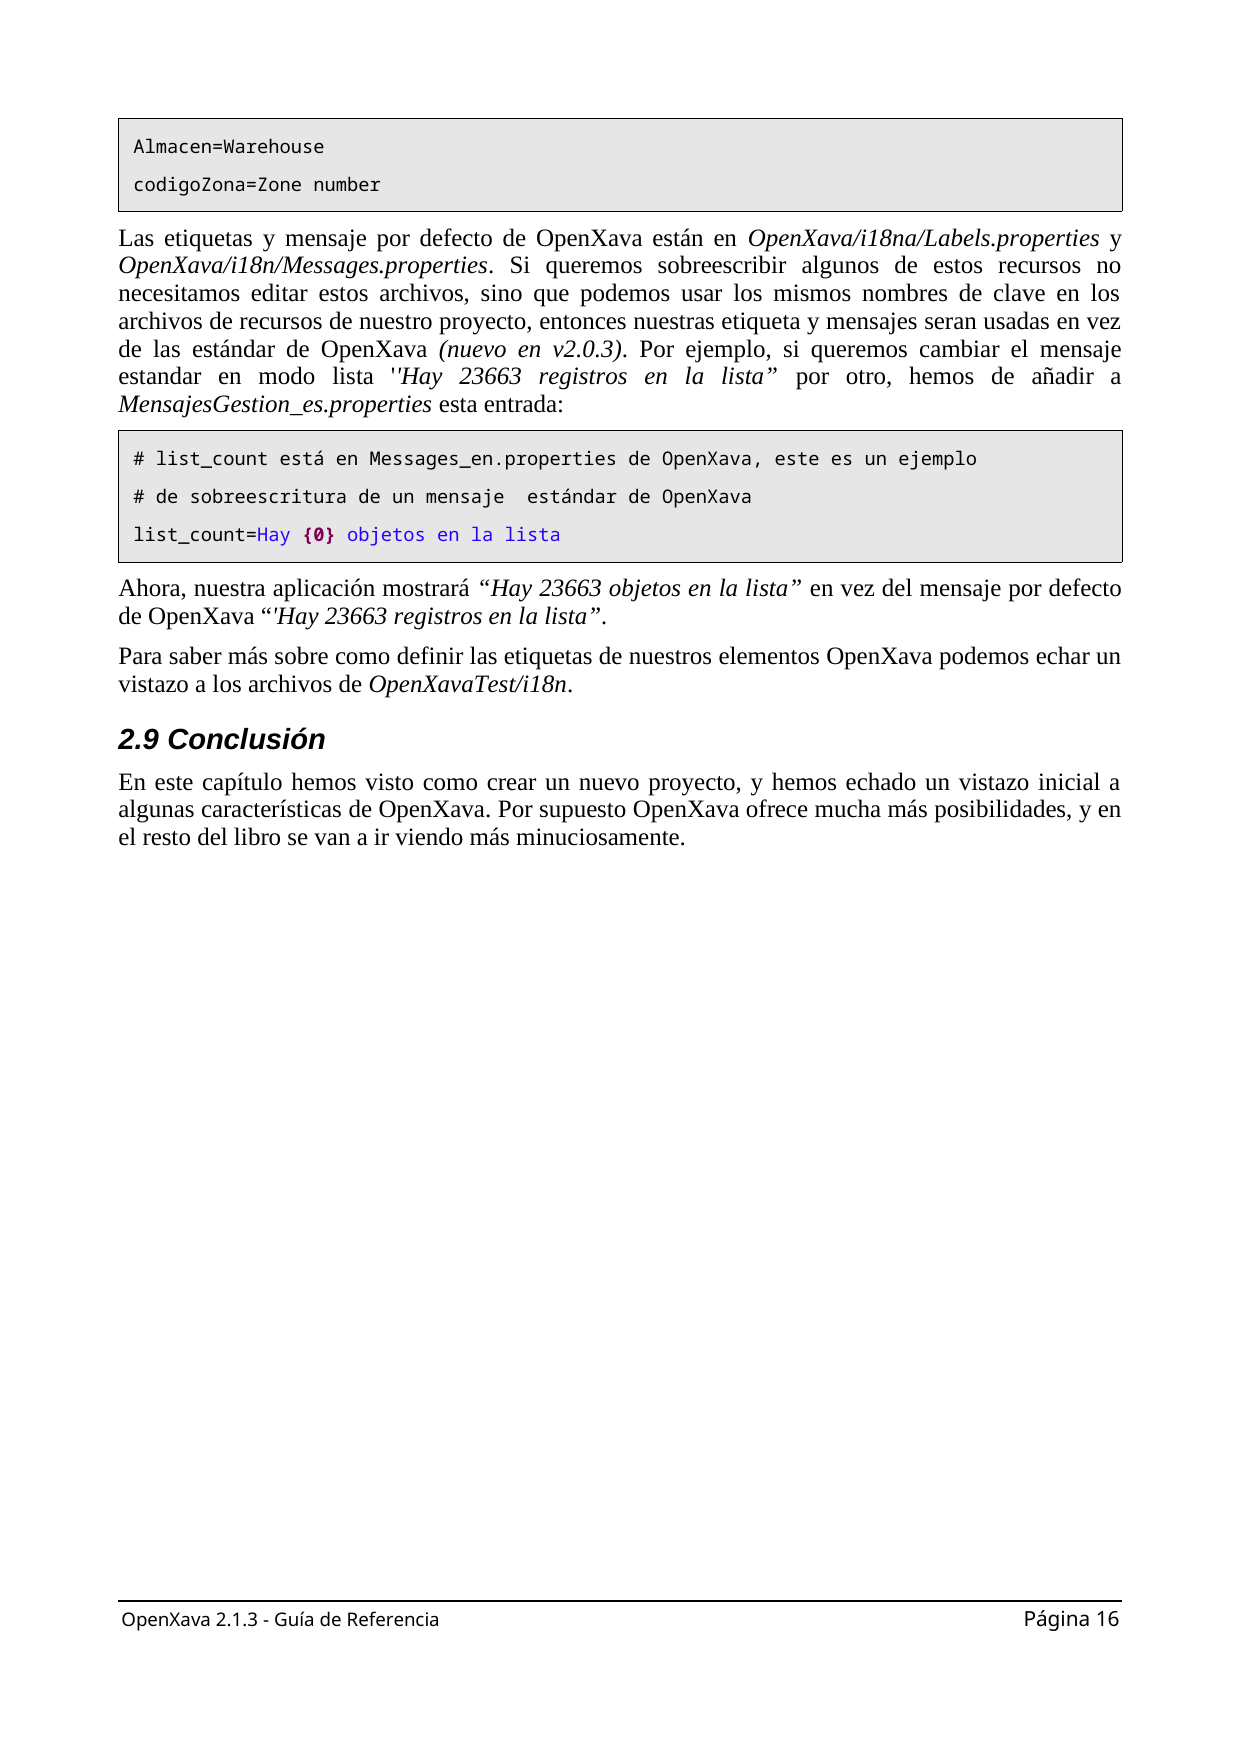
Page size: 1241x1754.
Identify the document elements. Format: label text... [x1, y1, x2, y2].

text list_count=Hay {0} objetos en la lista [119, 506, 1122, 562]
subtitle Conclusión [118, 723, 1122, 755]
text codigoZona=Zone number [119, 156, 1122, 211]
text Las etiquetas y mensaje por defecto de OpenXava están en OpenXava/i18na/Labels.properties y OpenXava/i18n/Messages.properties. Si queremos sobreescribir algunos de estos recursos no necesitamos editar estos archivos, sino que podemos usar los mismos nombres de clave en los archivos de recursos de nuestro proyecto, entonces nuestras etiqueta y mensajes seran usadas en vez de las estándar de OpenXava (nuevo en v2.0.3). Por ejemplo, si queremos cambiar el mensaje estandar en modo lista ''Hay 23663 registros en la lista” por otro, hemos de añadir a MensajesGestion_es.properties esta entrada: [118, 224, 1122, 418]
text Ahora, nuestra aplicación mostrará “Hay 23663 objetos en la lista” en vez del mensaje por defecto de OpenXava “'Hay 23663 registros en la lista”. [118, 574, 1122, 630]
text Para saber más sobre como definir las etiquetas de nuestros elementos OpenXava podemos echar un vistazo a los archivos de OpenXavaTest/i18n. [118, 642, 1122, 698]
text # de sobreescritura de un mensaje estándar de OpenXava [119, 468, 1122, 506]
text Almacen=Warehouse [119, 119, 1122, 156]
text # list_count está en Messages_en.properties de OpenXava, este es un ejemplo [119, 431, 1122, 468]
text En este capítulo hemos visto como crear un nuevo proyecto, y hemos echado un vistazo inicial a algunas características de OpenXava. Por supuesto OpenXava ofrece mucha más posibilidades, y en el resto del libro se van a ir viendo más minuciosamente. [118, 768, 1122, 851]
